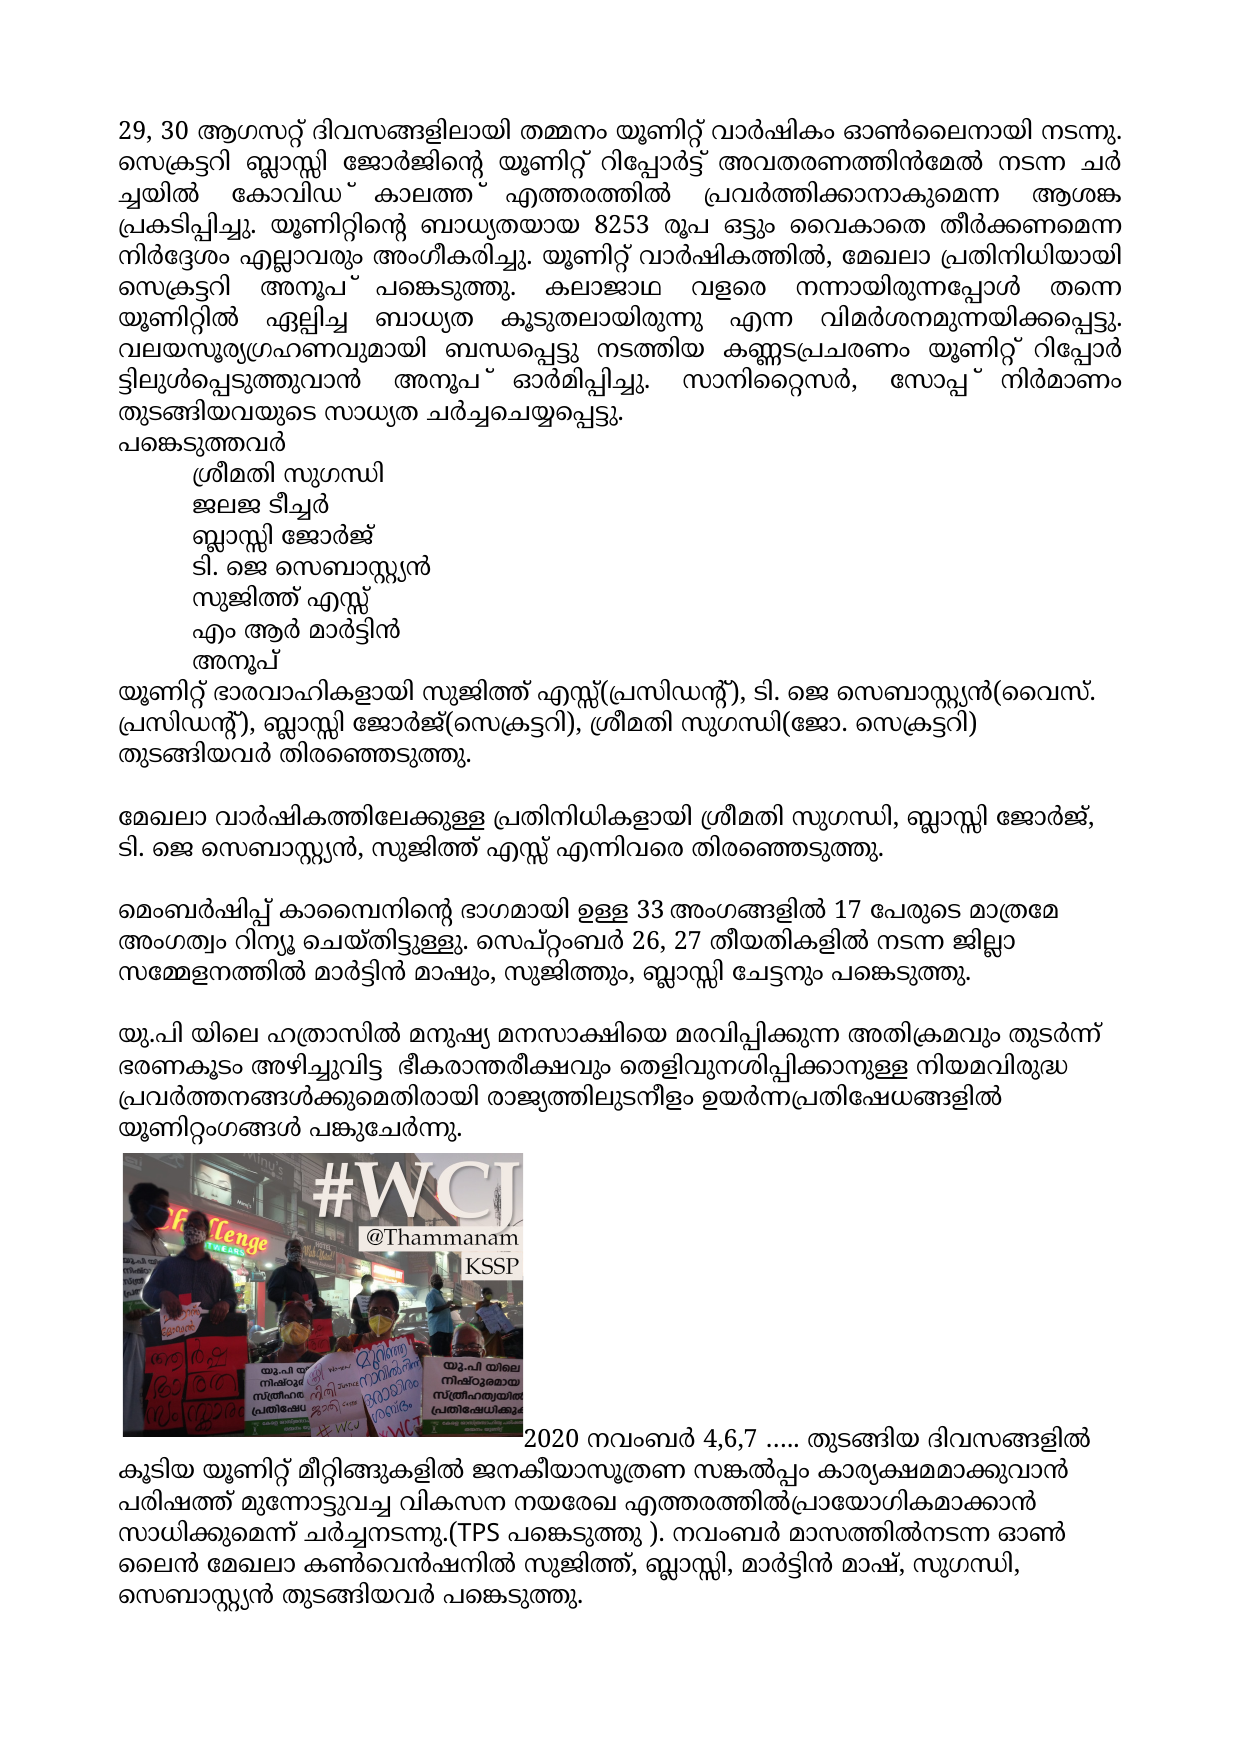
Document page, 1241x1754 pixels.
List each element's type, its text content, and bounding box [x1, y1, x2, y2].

text യൂണിറ്റ് ഭാരവാഹികളായി സുജിത്ത് എസ്സ്(പ്രസിഡന്റ്), ടി. ജെ സെബാസ്റ്റ്യന്‍(വൈസ്. പ്രസിഡന്റ്), ബ്ലാസ്സി ജോര്‍ജ്(സെക്രട്ടറി), ശ്രീമതി സുഗന്ധി(ജോ. സെക്രട്ടറി) തുടങ്ങിയവര്‍ തിരഞ്ഞെടുത്തു. [118, 679, 1122, 772]
text ശ്രീമതി സുഗന്ധി [118, 461, 1122, 492]
text ബ്ലാസ്സി ജോര്‍ജ് [118, 523, 1122, 554]
text 29, 30 ആഗസറ്റ് ദിവസങ്ങളിലായി തമ്മനം യൂണിറ്റ് വാര്‍ഷികം ഓണ്‍ലൈനായി നടന്നു. സെക്രട്ടറി ബ്ലാസ്സി ജോര്‍ജിന്റെ യൂണിറ്റ് റിപ്പോര്‍ട്ട് അവതരണത്തിന്‍മേല്‍ നടന്ന ചര്‍ച്ചയില്‍ കോവിഡ് കാലത്ത് എത്തരത്തില്‍ പ്രവര്‍ത്തിക്കാനാകുമെന്ന ആശങ്ക പ്രകടിപ്പിച്ചു. യൂണിറ്റിന്റെ ബാധ്യതയായ 8253 രൂപ ഒട്ടും വൈകാതെ തീര്‍ക്കണമെന്ന നിര്‍ദ്ദേശം എല്ലാവരും അംഗീകരിച്ചു. യൂണിറ്റ് വാര്‍ഷികത്തില്‍, മേഖലാ പ്രതിനിധിയായി സെക്രട്ടറി അനൂപ് പങ്കെടുത്തു. കലാജാഥ വളരെ നന്നായിരുന്നപ്പോള്‍ തന്നെ യൂണിറ്റില്‍ ഏല്പിച്ച ബാധ്യത കൂടുതലായിരുന്നു എന്ന വിമര്‍ശനമുന്നയിക്കപ്പെട്ടു. വലയസൂര്യഗ്രഹണവുമായി ബന്ധപ്പെട്ടു നടത്തിയ കണ്ണടപ്രചരണം യൂണിറ്റ് റിപ്പോര്‍ട്ടിലുള്‍പ്പെടുത്തുവാന്‍ അനൂപ് ഓര്‍മിപ്പിച്ചു. സാനിറ്റൈസര്‍, സോപ്പ് നിര്‍മാണം തുടങ്ങിയവയുടെ സാധ്യത ചര്‍ച്ചചെയ്യപ്പെട്ടു. [118, 118, 1122, 429]
text 2020 നവംബര്‍ 4,6,7 ….. തുടങ്ങിയ ദിവസങ്ങളില്‍കൂടിയ യൂണിറ്റ് മീറ്റിങ്ങുകളില്‍ ജനകീയാസൂത്രണ സങ്കല്‍പ്പം കാര്യക്ഷമമാക്കുവാന്‍ പരിഷത്ത് മുന്നോട്ടുവച്ച വികസന നയരേഖ എത്തരത്തില്‍പ്രായോഗികമാക്കാന്‍ സാധിക്കുമെന്ന് ചര്‍ച്ചനടന്നു.(TPS പങ്കെടുത്തു ). നവംബര്‍ മാസത്തില്‍നടന്ന ഓണ്‍ലൈന്‍ മേഖലാ കണ്‍വെന്‍ഷനില്‍ സുജിത്ത്, ബ്ലാസ്സി, മാര്‍ട്ടിന്‍ മാഷ്, സുഗന്ധി, സെബാസ്റ്റ്യന്‍ തുടങ്ങിയവര്‍ പങ്കെടുത്തു. [118, 1426, 1122, 1613]
text അനൂപ് [118, 648, 1122, 679]
text പങ്കെടുത്തവര്‍ [118, 429, 1122, 461]
text മെംബര്‍ഷിപ്പ് കാമ്പൈനിന്റെ ഭാഗമായി ഉള്ള 33അംഗങ്ങളില്‍ 17 പേരുടെ മാത്രമേ അംഗത്വം റിന്യൂ ചെയ്തിട്ടുള്ളു. സെപ്റ്റംബര്‍ 26, 27 തീയതികളില്‍ നടന്ന ജില്ലാ സമ്മേളനത്തില്‍ മാര്‍ട്ടിന്‍ മാഷും, സുജിത്തും, ബ്ലാസ്സി ചേട്ടനും പങ്കെടുത്തു. [118, 897, 1122, 990]
text ജലജ ടീച്ചര്‍ [118, 492, 1122, 523]
picture [122, 1153, 524, 1437]
text ടി. ജെ സെബാസ്റ്റ്യന്‍ [118, 554, 1122, 585]
text സുജിത്ത് എസ്സ് [118, 585, 1122, 616]
text മേഖലാ വാര്‍ഷികത്തിലേക്കുള്ള പ്രതിനിധികളായി ശ്രീമതി സുഗന്ധി, ബ്ലാസ്സി ജോര്‍ജ്, ടി. ജെ സെബാസ്റ്റ്യന്‍, സുജിത്ത് എസ്സ് എന്നിവരെ തിരഞ്ഞെടുത്തു. [118, 803, 1122, 866]
text എം ആര്‍ മാര്‍ട്ടിന്‍ [118, 616, 1122, 648]
text യു.പി യിലെ ഹത്രാസില്‍ മനുഷ്യ മനസാക്ഷിയെ മരവിപ്പിക്കുന്ന അതിക്രമവും തുടര്‍ന്ന് ഭരണകൂടം അഴിച്ചുവിട്ട ഭീകരാന്തരീക്ഷവും തെളിവുനശിപ്പിക്കാനുള്ള നിയമവിരുദ്ധ പ്രവര്‍ത്തനങ്ങള്‍ക്കുമെതിരായി രാജ്യത്തിലുടനീളം ഉയര്‍ന്നപ്രതിഷേധങ്ങളില്‍ യൂണിറ്റംഗങ്ങള്‍ പങ്കുചേര്‍ന്നു. [118, 1021, 1122, 1146]
